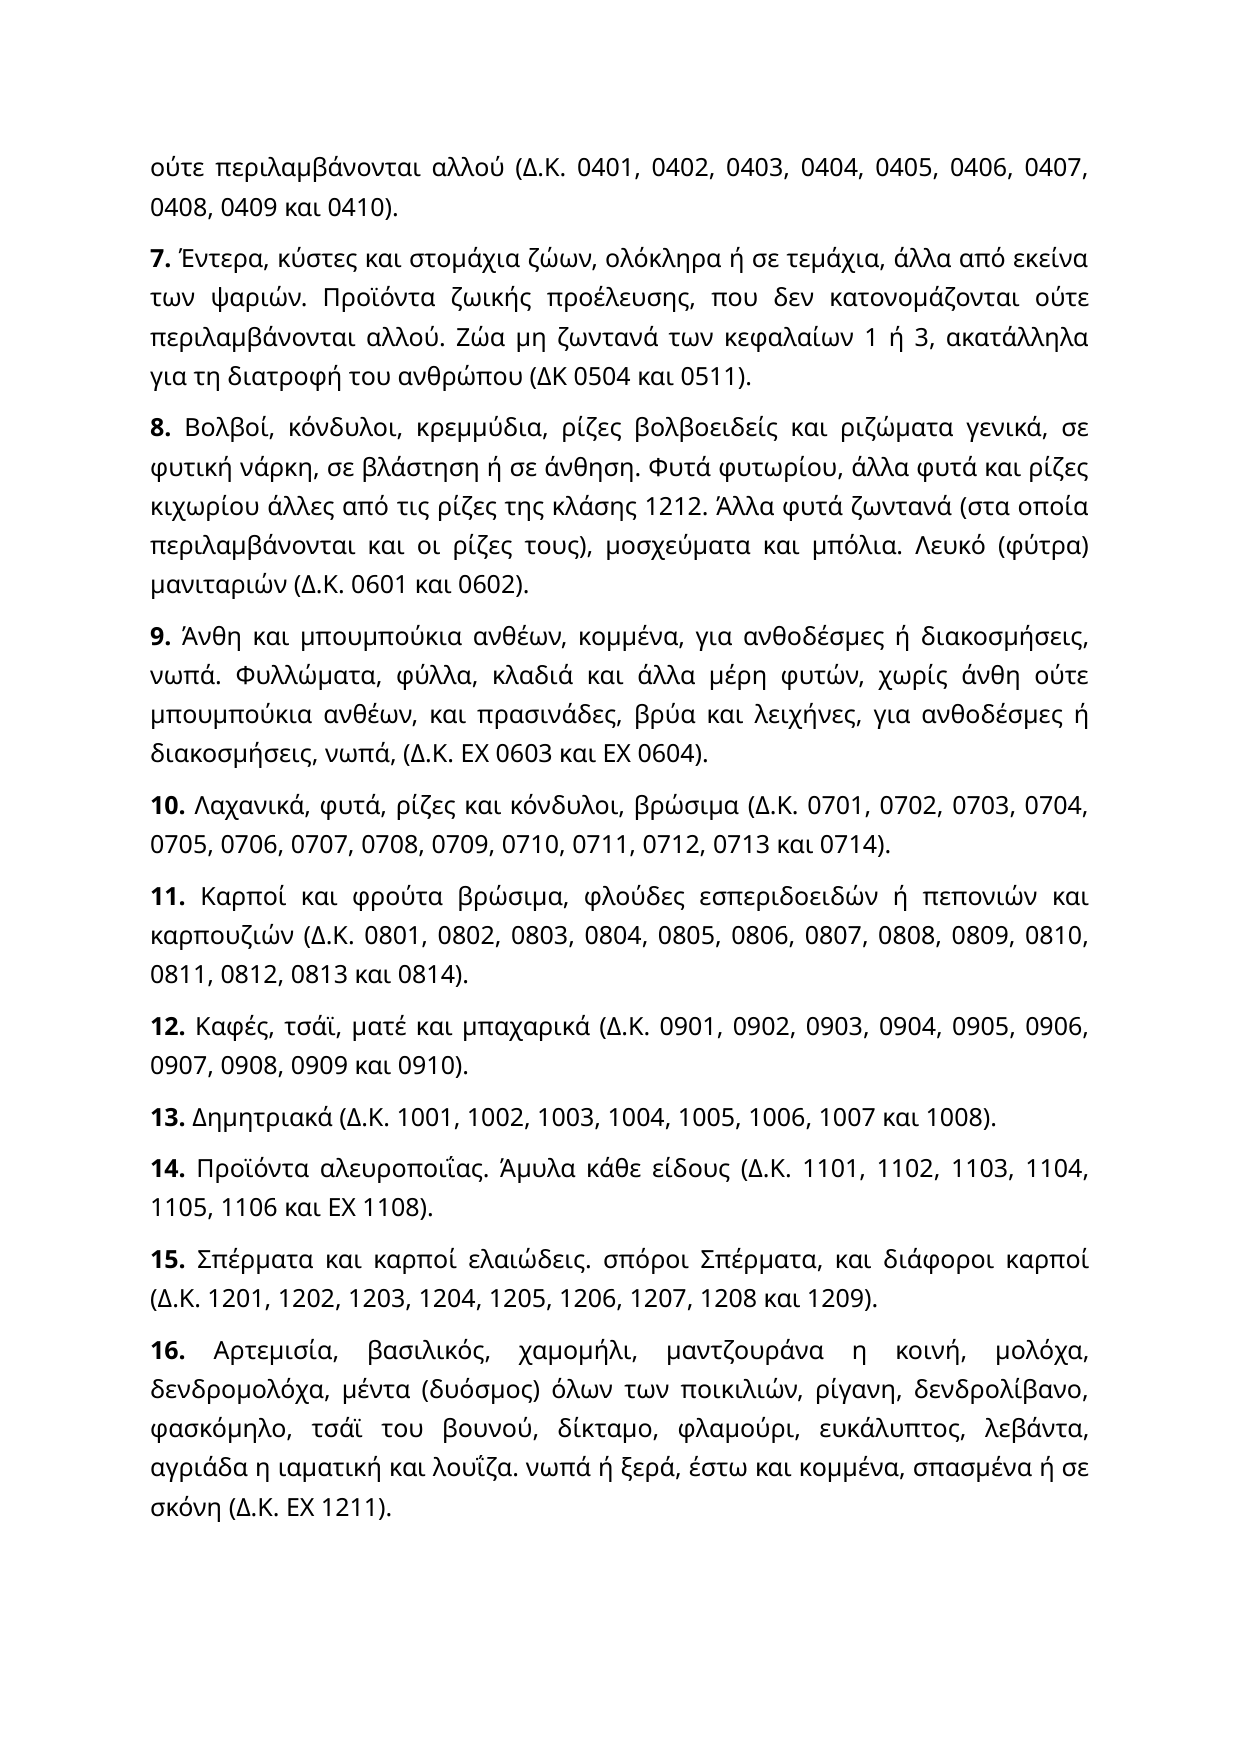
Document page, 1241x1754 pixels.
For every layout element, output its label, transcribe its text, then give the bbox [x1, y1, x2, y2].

text 7. Έντερα, κύστες και στομάχια ζώων, ολόκληρα ή σε τεμάχια, άλλα από εκείνα των ψαριών. Προϊόντα ζωικής προέλευσης, που δεν κατονομάζονται ούτε περιλαμβάνονται αλλού. Ζώα μη ζωντανά των κεφαλαίων 1 ή 3, ακατάλληλα για τη διατροφή του ανθρώπου (ΔΚ 0504 και 0511). [150, 241, 1090, 392]
text 13. Δημητριακά (Δ.Κ. 1001, 1002, 1003, 1004, 1005, 1006, 1007 και 1008). [150, 1099, 1090, 1133]
text 10. Λαχανικά, φυτά, ρίζες και κόνδυλοι, βρώσιμα (Δ.Κ. 0701, 0702, 0703, 0704, 0705, 0706, 0707, 0708, 0709, 0710, 0711, 0712, 0713 και 0714). [150, 787, 1090, 861]
text 9. Άνθη και μπουμπούκια ανθέων, κομμένα, για ανθοδέσμες ή διακοσμήσεις, νωπά. Φυλλώματα, φύλλα, κλαδιά και άλλα μέρη φυτών, χωρίς άνθη ούτε μπουμπούκια ανθέων, και πρασινάδες, βρύα και λειχήνες, για ανθοδέσμες ή διακοσμήσεις, νωπά, (Δ.Κ. ΕΧ 0603 και ΕΧ 0604). [150, 618, 1090, 770]
text ούτε περιλαμβάνονται αλλού (Δ.Κ. 0401, 0402, 0403, 0404, 0405, 0406, 0407, 0408, 0409 και 0410). [150, 150, 1090, 223]
text 11. Καρποί και φρούτα βρώσιμα, φλούδες εσπεριδοειδών ή πεπονιών και καρπουζιών (Δ.Κ. 0801, 0802, 0803, 0804, 0805, 0806, 0807, 0808, 0809, 0810, 0811, 0812, 0813 και 0814). [150, 878, 1090, 991]
text 14. Προϊόντα αλευροποιΐας. Άμυλα κάθε είδους (Δ.Κ. 1101, 1102, 1103, 1104, 1105, 1106 και ΕΧ 1108). [150, 1151, 1090, 1224]
text 8. Βολβοί, κόνδυλοι, κρεμμύδια, ρίζες βολβοειδείς και ριζώματα γενικά, σε φυτική νάρκη, σε βλάστηση ή σε άνθηση. Φυτά φυτωρίου, άλλα φυτά και ρίζες κιχωρίου άλλες από τις ρίζες της κλάσης 1212. Άλλα φυτά ζωντανά (στα οποία περιλαμβάνονται και οι ρίζες τους), μοσχεύματα και μπόλια. Λευκό (φύτρα) μανιταριών (Δ.Κ. 0601 και 0602). [150, 410, 1090, 601]
text 15. Σπέρματα και καρποί ελαιώδεις. σπόροι Σπέρματα, και διάφοροι καρποί (Δ.Κ. 1201, 1202, 1203, 1204, 1205, 1206, 1207, 1208 και 1209). [150, 1242, 1090, 1315]
text 12. Καφές, τσάϊ, ματέ και μπαχαρικά (Δ.Κ. 0901, 0902, 0903, 0904, 0905, 0906, 0907, 0908, 0909 και 0910). [150, 1008, 1090, 1082]
text 16. Αρτεμισία, βασιλικός, χαμομήλι, μαντζουράνα η κοινή, μολόχα, δενδρομολόχα, μέντα (δυόσμος) όλων των ποικιλιών, ρίγανη, δενδρολίβανο, φασκόμηλο, τσάϊ του βουνού, δίκταμο, φλαμούρι, ευκάλυπτος, λεβάντα, αγριάδα η ιαματική και λουΐζα. νωπά ή ξερά, έστω και κομμένα, σπασμένα ή σε σκόνη (Δ.Κ. ΕΧ 1211). [150, 1332, 1090, 1523]
